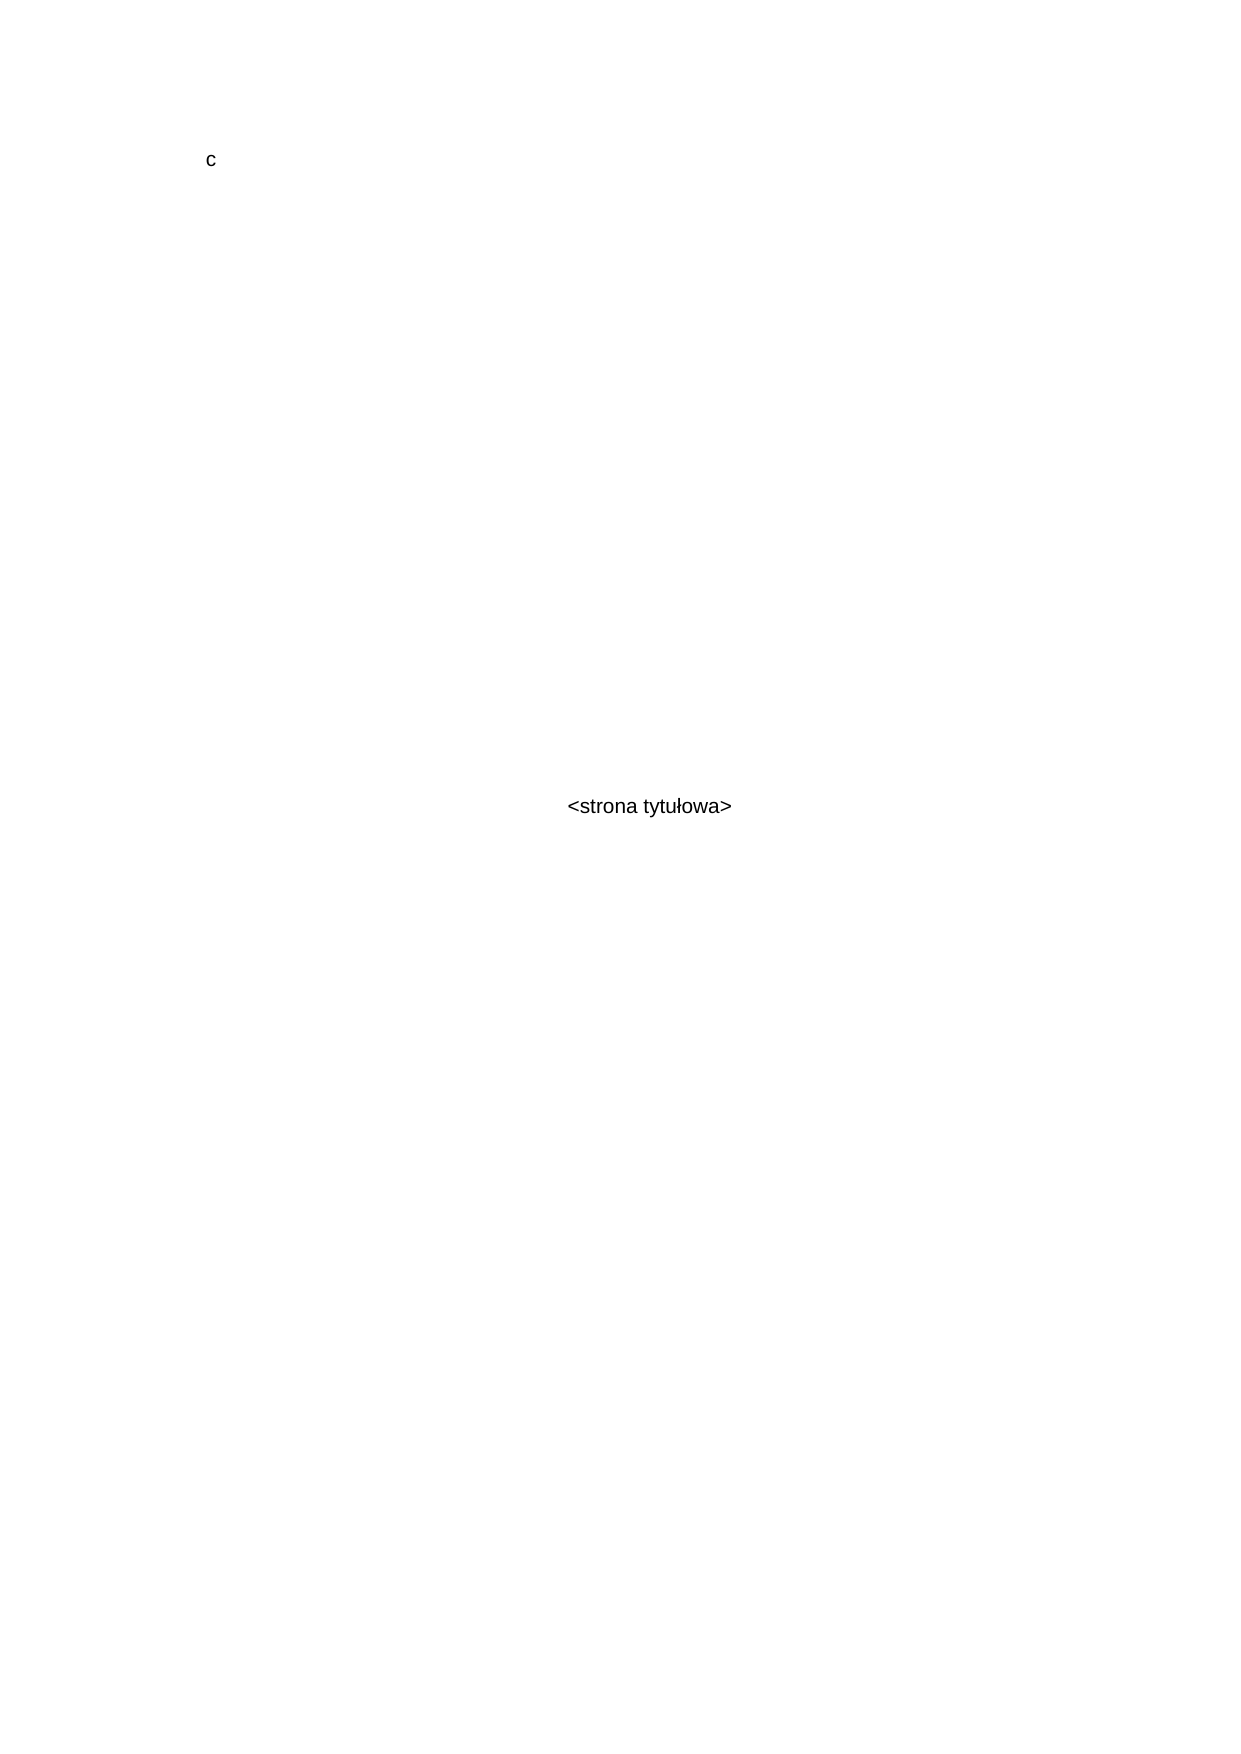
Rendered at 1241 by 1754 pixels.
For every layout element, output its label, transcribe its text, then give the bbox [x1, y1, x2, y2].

text <strona tytułowa> [206, 794, 1093, 818]
text c [206, 147, 1093, 171]
